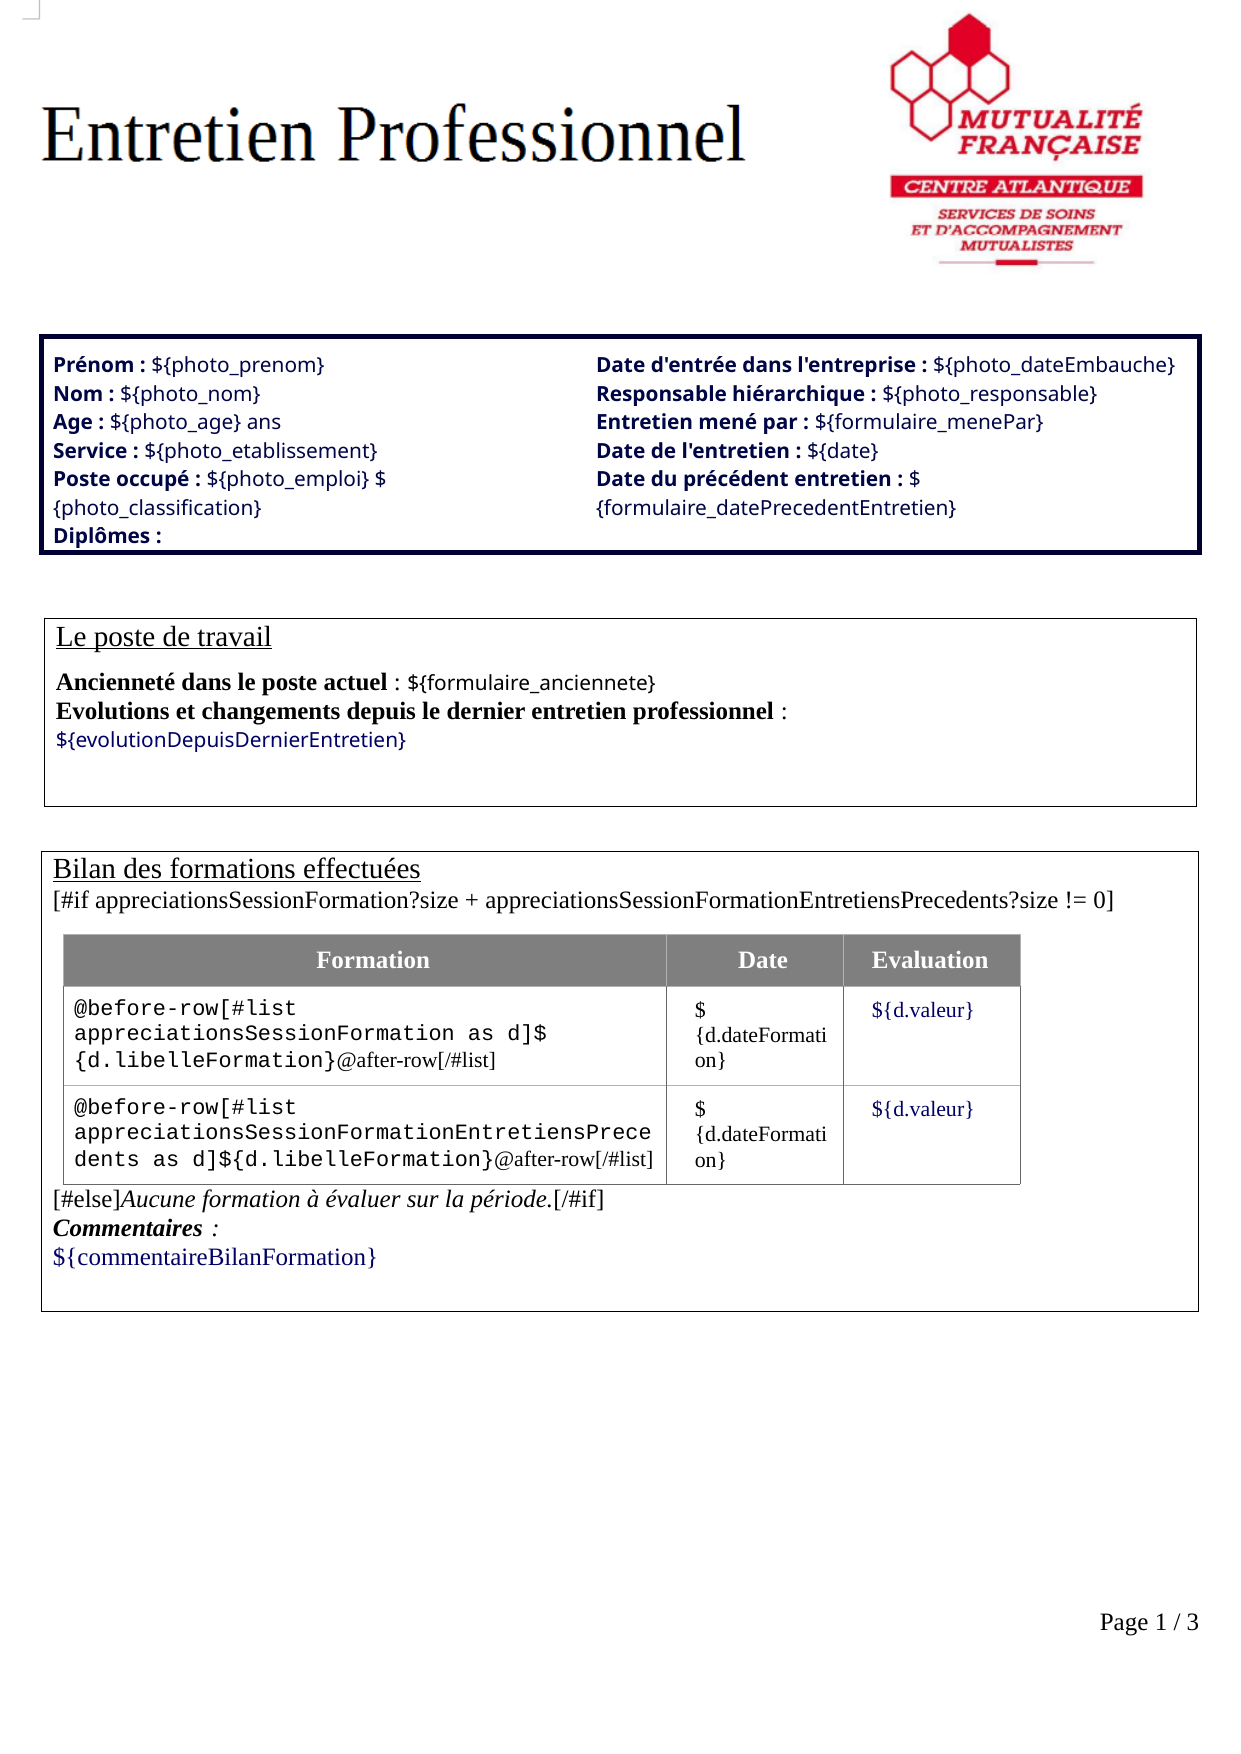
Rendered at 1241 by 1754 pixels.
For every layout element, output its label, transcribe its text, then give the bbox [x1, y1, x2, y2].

table_header Bilan des formations effectuées [#if appreciationsSessionFormation?size + appreciationsSessionFormationEntretiensPrecedents?size != 0] [#else]Aucune formation à évaluer sur la période.[/#if] Commentaires : ${commentaireBilanFormation} [42, 852, 1198, 1311]
table_cell @before-row[#list appreciationsSessionFormationEntretiensPrecedents as d]${d.libelleFormation}@after-row[/#list] [64, 1086, 666, 1184]
table_header Date d'entrée dans l'entreprise : ${photo_dateEmbauche} Responsable hiérarchique : ${photo_responsable} Entretien mené par : ${formulaire_menePar} Date de l'entretien : ${date} Date du précédent entretien : ${formulaire_datePrecedentEntretien} [585, 339, 1197, 549]
table_header Date [667, 935, 843, 986]
table_cell ${d.valeur} [844, 1086, 1020, 1184]
picture [22, 0, 1180, 304]
table_cell ${d.dateFormation} [667, 1086, 843, 1184]
table_cell @before-row[#list appreciationsSessionFormation as d]${d.libelleFormation}@after-row[/#list] [64, 987, 666, 1085]
table_header Evaluation [844, 935, 1020, 986]
table_cell ${d.valeur} [844, 987, 1020, 1085]
table_header Le poste de travail Ancienneté dans le poste actuel : ${formulaire_anciennete} Evolutions et changements depuis le dernier entretien professionnel : ${evolutionDepuisDernierEntretien} [45, 619, 1196, 806]
table_header Prénom : ${photo_prenom} Nom : ${photo_nom} Age : ${photo_age} ans Service : ${photo_etablissement} Poste occupé : ${photo_emploi} ${photo_classification} Diplômes : [44, 339, 584, 549]
table_cell ${d.dateFormation} [667, 987, 843, 1085]
table_header Formation [64, 935, 666, 986]
